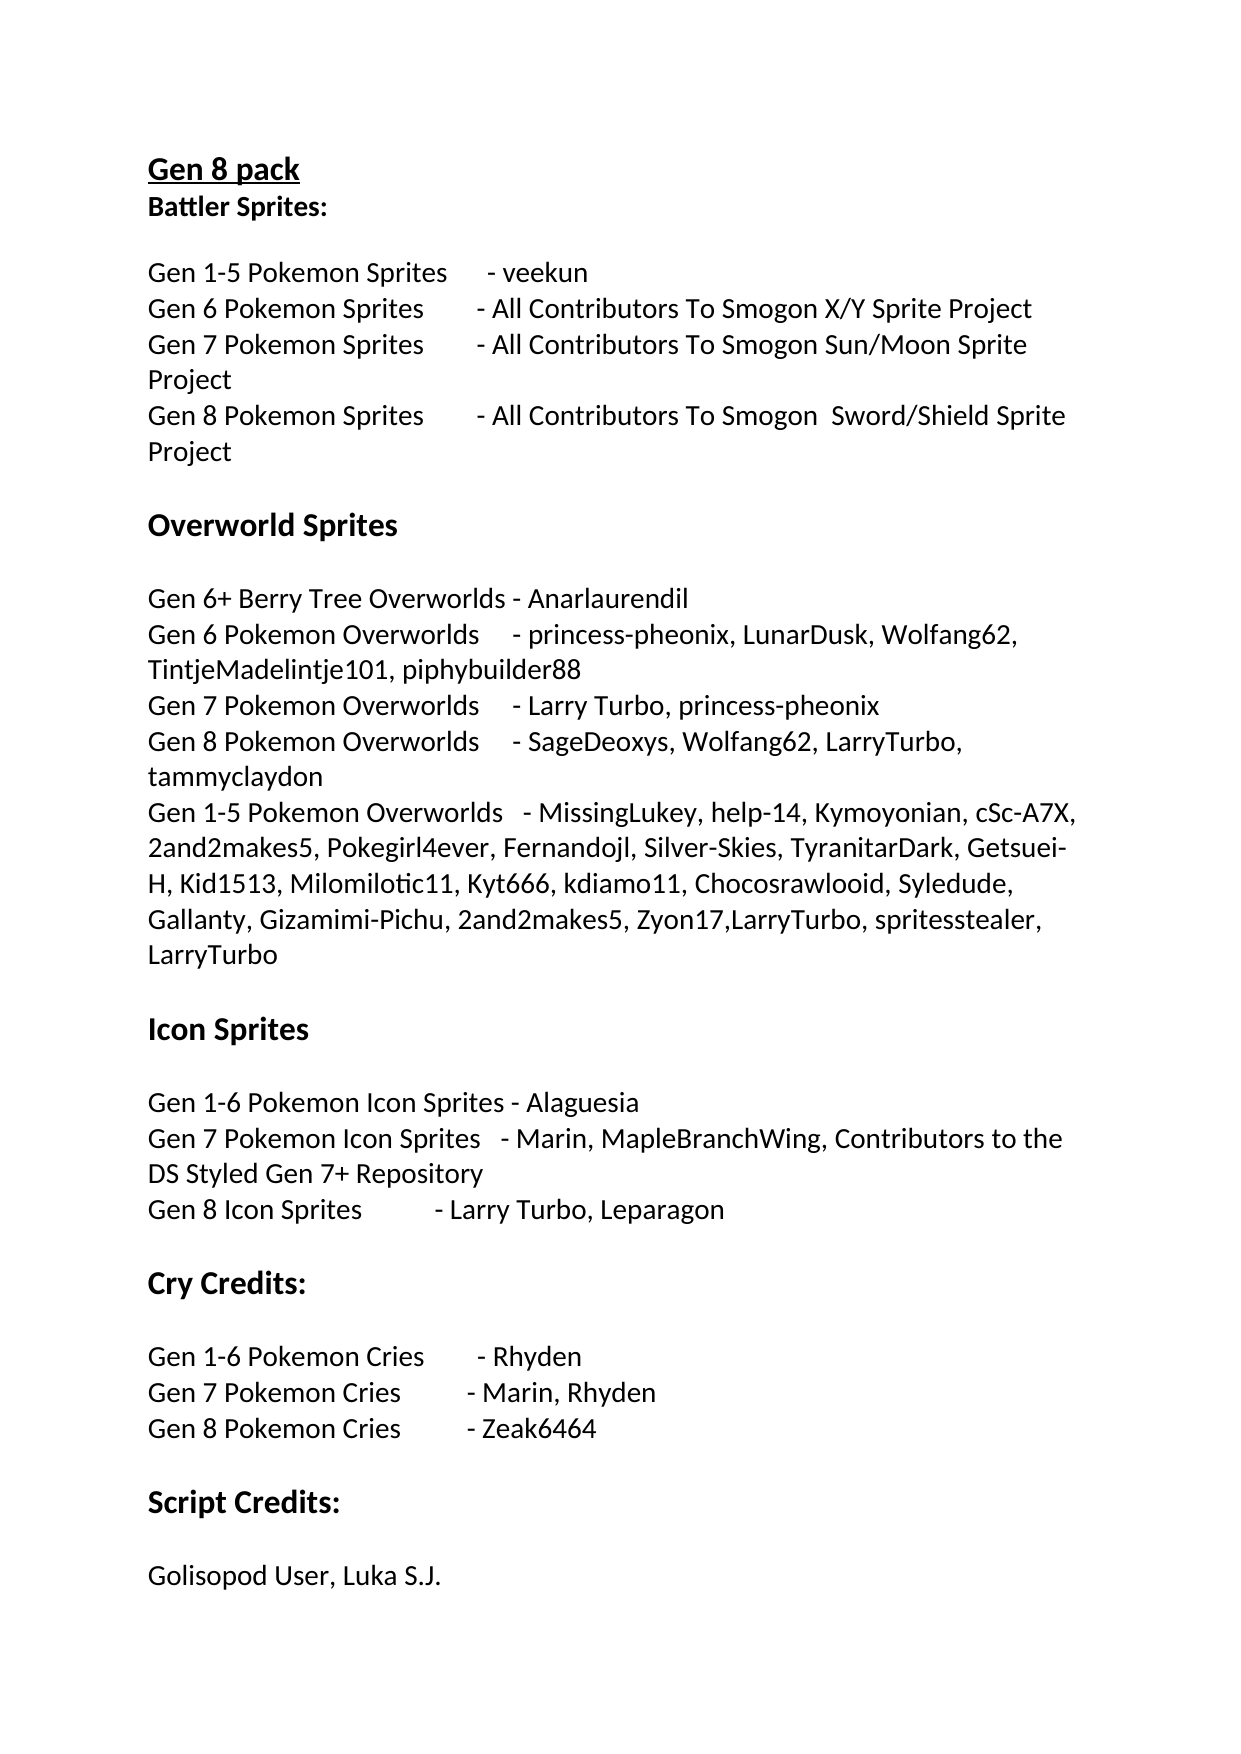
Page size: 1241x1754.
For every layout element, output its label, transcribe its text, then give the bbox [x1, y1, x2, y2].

text Gen 7 Pokemon Sprites - All Contributors To Smogon Sun/Moon Sprite Project [148, 326, 1093, 397]
text Gen 1-5 Pokemon Sprites - veekun [148, 254, 1093, 290]
text Gen 6+ Berry Tree Overworlds - Anarlaurendil [148, 580, 1093, 616]
text Gen 7 Pokemon Overworlds - Larry Turbo, princess-pheonix [148, 687, 1093, 723]
text Gen 8 Icon Sprites - Larry Turbo, Leparagon [148, 1191, 1093, 1227]
text Gen 8 pack [148, 148, 1093, 188]
text Icon Sprites [148, 1008, 1093, 1048]
text Overworld Sprites [148, 504, 1093, 544]
text Gen 7 Pokemon Icon Sprites - Marin, MapleBranchWing, Contributors to the DS Styled Gen 7+ Repository [148, 1120, 1093, 1191]
text Golisopod User, Luka S.J. [148, 1557, 1093, 1593]
text Cry Credits: [148, 1262, 1093, 1303]
text Gen 1-6 Pokemon Cries - Rhyden [148, 1338, 1093, 1374]
text Gen 8 Pokemon Cries - Zeak6464 [148, 1410, 1093, 1445]
text Gen 7 Pokemon Cries - Marin, Rhyden [148, 1374, 1093, 1410]
text Gen 8 Pokemon Sprites - All Contributors To Smogon Sword/Shield Sprite Project [148, 397, 1093, 468]
text Script Credits: [148, 1481, 1093, 1522]
text Gen 1-5 Pokemon Overworlds - MissingLukey, help-14, Kymoyonian, cSc-A7X, 2and2makes5, Pokegirl4ever, Fernandojl, Silver-Skies, TyranitarDark, Getsuei-H, Kid1513, Milomilotic11, Kyt666, kdiamo11, Chocosrawlooid, Syledude, Gallanty, Gizamimi-Pichu, 2and2makes5, Zyon17,LarryTurbo, spritesstealer, LarryTurbo [148, 794, 1093, 972]
text Gen 8 Pokemon Overworlds - SageDeoxys, Wolfang62, LarryTurbo, tammyclaydon [148, 723, 1093, 794]
text Gen 1-6 Pokemon Icon Sprites - Alaguesia [148, 1084, 1093, 1120]
text Gen 6 Pokemon Sprites - All Contributors To Smogon X/Y Sprite Project [148, 290, 1093, 326]
text Battler Sprites: [148, 188, 1093, 224]
text Gen 6 Pokemon Overworlds - princess-pheonix, LunarDusk, Wolfang62, TintjeMadelintje101, piphybuilder88 [148, 616, 1093, 687]
